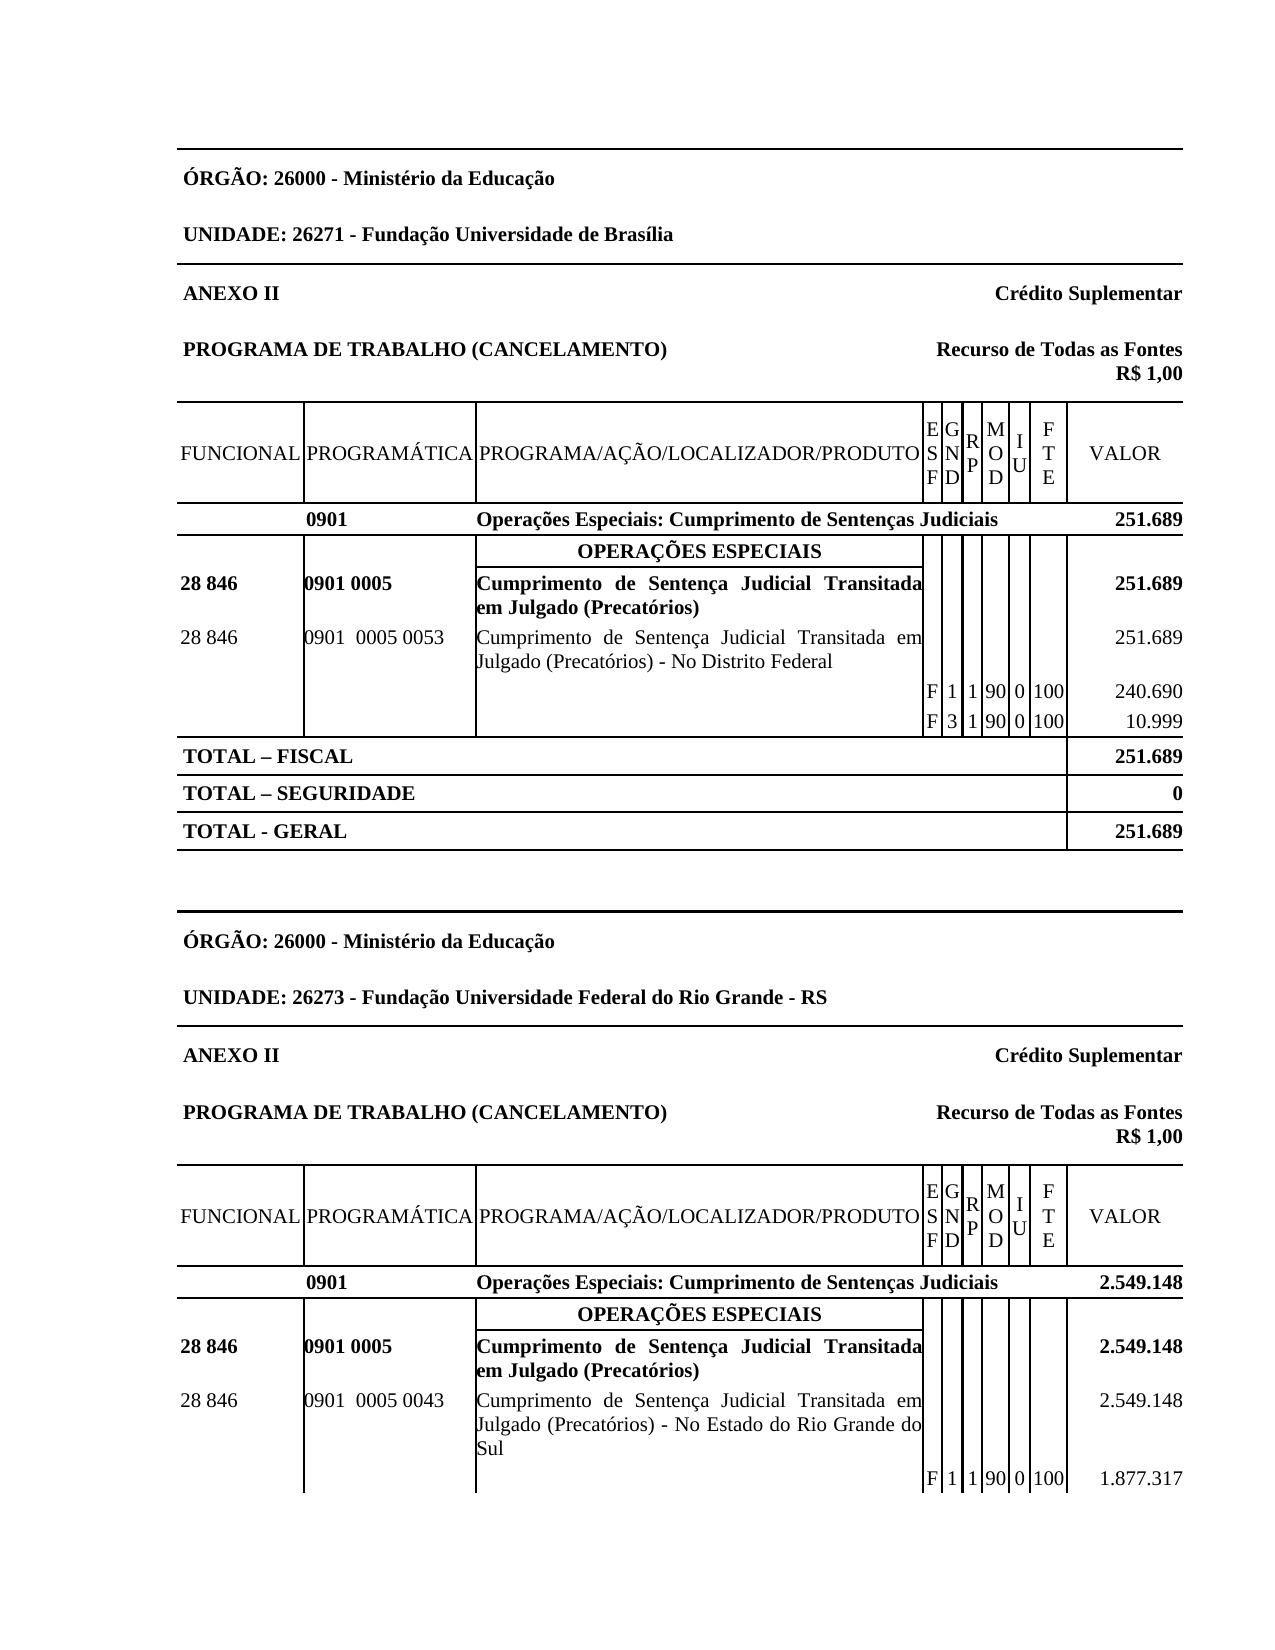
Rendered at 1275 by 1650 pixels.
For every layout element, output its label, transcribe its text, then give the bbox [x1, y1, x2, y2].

table_cell [943, 622, 961, 676]
table_cell [1031, 1385, 1066, 1463]
table_cell 100 [1031, 676, 1066, 706]
table_cell Operações Especiais [477, 536, 922, 566]
table_cell 251.689 [1068, 738, 1183, 773]
table_cell 90 [983, 1463, 1008, 1493]
table_cell 0 [1068, 776, 1183, 811]
table_cell FUNCIONAL [177, 403, 303, 502]
table_cell 0901 0005 [305, 1329, 475, 1385]
table_cell [924, 536, 941, 566]
table_cell [943, 1299, 961, 1329]
table_cell M O D [983, 1166, 1008, 1265]
table_cell PROGRAMA/AÇÃO/LOCALIZADOR/PRODUTO [477, 1166, 922, 1265]
table_cell 1.877.317 [1068, 1463, 1183, 1493]
table_cell [305, 1463, 475, 1493]
table_cell ÓRGÃO: 26000 - Ministério da Educação [177, 913, 1183, 969]
table_cell Cumprimento de Sentença Judicial Transitada em Julgado (Precatórios) [477, 1331, 922, 1385]
table_cell 90 [983, 706, 1008, 736]
table_cell [1010, 566, 1029, 622]
table_cell [924, 622, 941, 676]
table_cell [177, 851, 1067, 910]
table_cell 0 [1010, 676, 1029, 706]
table_cell TOTAL - GERAL [177, 813, 1066, 849]
table_cell 2.549.148 [1067, 1267, 1183, 1297]
table_cell I U [1010, 403, 1029, 502]
table_cell PROGRAMA DE TRABALHO (CANCELAMENTO) [177, 321, 923, 401]
table_cell TOTAL – FISCAL [177, 738, 1066, 773]
table_cell 0901 [177, 504, 476, 534]
table_cell [1010, 1329, 1029, 1385]
table_cell 100 [1031, 1463, 1066, 1493]
table_cell [177, 1463, 303, 1493]
table_cell F [924, 1463, 941, 1493]
table_cell [1068, 1299, 1183, 1329]
table_cell 251.689 [1068, 813, 1183, 849]
table_cell R P [964, 403, 981, 502]
table_cell UNIDADE: 26273 - Fundação Universidade Federal do Rio Grande - RS [177, 969, 923, 1025]
table_cell 1 [964, 706, 981, 736]
table_cell F [924, 706, 941, 736]
table_cell 240.690 [1068, 676, 1183, 706]
table_cell E S F [924, 403, 941, 502]
table_cell [943, 536, 961, 566]
table_cell [1031, 566, 1066, 622]
table_cell [477, 676, 922, 706]
table_cell FUNCIONAL [177, 1166, 303, 1265]
table_cell 0901 0005 [305, 566, 475, 622]
table_cell PROGRAMA DE TRABALHO (CANCELAMENTO) [177, 1084, 923, 1164]
table_cell ÓRGÃO: 26000 - Ministério da Educação [177, 150, 1183, 206]
table_cell 251.689 [1068, 566, 1183, 622]
table_cell UNIDADE: 26271 - Fundação Universidade de Brasília [177, 206, 923, 262]
table_cell 28 846 [177, 566, 303, 622]
table_cell 3 [943, 706, 961, 736]
table_cell [305, 1299, 475, 1329]
table_cell [1068, 536, 1183, 566]
table_cell [923, 206, 1183, 262]
table_cell [477, 706, 922, 736]
table_cell 10.999 [1068, 706, 1183, 736]
table_cell PROGRAMA/AÇÃO/LOCALIZADOR/PRODUTO [477, 403, 922, 502]
table_cell [177, 706, 303, 736]
table_cell Operações Especiais [477, 1299, 922, 1329]
table_cell [1031, 1329, 1066, 1385]
table_cell [924, 1385, 941, 1463]
table_cell [1067, 851, 1183, 910]
table_cell [1010, 1385, 1029, 1463]
table_cell [477, 1463, 922, 1493]
table_cell 28 846 [177, 1385, 303, 1463]
table_cell [1010, 622, 1029, 676]
table_cell 1 [964, 1463, 981, 1493]
table_cell F T E [1031, 1166, 1066, 1265]
table_cell [983, 536, 1008, 566]
table_cell Recurso de Todas as Fontes R$ 1,00 [923, 1084, 1183, 1164]
table_cell 1 [943, 1463, 961, 1493]
table_cell Cumprimento de Sentença Judicial Transitada em Julgado (Precatórios) - No Distrito Federal [477, 622, 922, 676]
table_cell Operações Especiais: Cumprimento de Sentenças Judiciais [476, 1267, 1067, 1297]
table_cell 0901 0005 0053 [305, 622, 475, 676]
table_cell [983, 1385, 1008, 1463]
table_cell 100 [1031, 706, 1066, 736]
table_cell I U [1010, 1166, 1029, 1265]
table_cell 28 846 [177, 1329, 303, 1385]
table_cell VALOR [1068, 1166, 1183, 1265]
table_cell 90 [983, 676, 1008, 706]
table_cell [924, 566, 941, 622]
table_cell 1 [943, 676, 961, 706]
table_cell 28 846 [177, 622, 303, 676]
table_cell G N D [943, 403, 961, 502]
table_cell [943, 1329, 961, 1385]
table_cell [964, 1385, 981, 1463]
table_cell [983, 622, 1008, 676]
table_cell [1031, 622, 1066, 676]
table_cell [924, 1299, 941, 1329]
table_cell Operações Especiais: Cumprimento de Sentenças Judiciais [476, 504, 1067, 534]
table_cell 2.549.148 [1068, 1385, 1183, 1463]
table_cell [1031, 1299, 1066, 1329]
table_cell Recurso de Todas as Fontes R$ 1,00 [923, 321, 1183, 401]
table_cell 1 [964, 676, 981, 706]
table_cell [924, 1329, 941, 1385]
table_cell [983, 566, 1008, 622]
table_cell VALOR [1068, 403, 1183, 502]
table_cell 2.549.148 [1068, 1329, 1183, 1385]
table_cell 0 [1010, 1463, 1029, 1493]
table_cell 0901 0005 0043 [305, 1385, 475, 1463]
table_cell Cumprimento de Sentença Judicial Transitada em Julgado (Precatórios) - No Estado do Rio Grande do Sul [477, 1385, 922, 1463]
table_cell [305, 536, 475, 566]
table_cell [964, 1329, 981, 1385]
table_cell 0 [1010, 706, 1029, 736]
table_cell [983, 1329, 1008, 1385]
table_cell [964, 536, 981, 566]
table_cell R P [964, 1166, 981, 1265]
table_cell [964, 622, 981, 676]
table_cell [964, 566, 981, 622]
table_cell [1031, 536, 1066, 566]
table_cell [943, 566, 961, 622]
table_cell ANEXO II [177, 1027, 923, 1084]
table_cell F [924, 676, 941, 706]
table_cell F T E [1031, 403, 1066, 502]
table_cell [943, 1385, 961, 1463]
table_cell [305, 706, 475, 736]
table_cell Crédito Suplementar [923, 265, 1183, 321]
table_cell [305, 676, 475, 706]
table_cell [177, 1299, 303, 1329]
table_cell M O D [983, 403, 1008, 502]
table_cell [1010, 1299, 1029, 1329]
table_cell TOTAL – SEGURIDADE [177, 776, 1066, 811]
table_cell Cumprimento de Sentença Judicial Transitada em Julgado (Precatórios) [477, 568, 922, 622]
table_cell PROGRAMÁTICA [305, 403, 475, 502]
table_cell E S F [924, 1166, 941, 1265]
table_cell G N D [943, 1166, 961, 1265]
table_cell 0901 [177, 1267, 476, 1297]
table_cell ANEXO II [177, 265, 923, 321]
table_cell [964, 1299, 981, 1329]
table_cell PROGRAMÁTICA [305, 1166, 475, 1265]
table_cell [177, 536, 303, 566]
table_cell 251.689 [1068, 622, 1183, 676]
table_cell 251.689 [1067, 504, 1183, 534]
table_cell [923, 969, 1183, 1025]
table_cell [983, 1299, 1008, 1329]
table_cell [177, 676, 303, 706]
table_cell Crédito Suplementar [923, 1027, 1183, 1084]
table_cell [1010, 536, 1029, 566]
